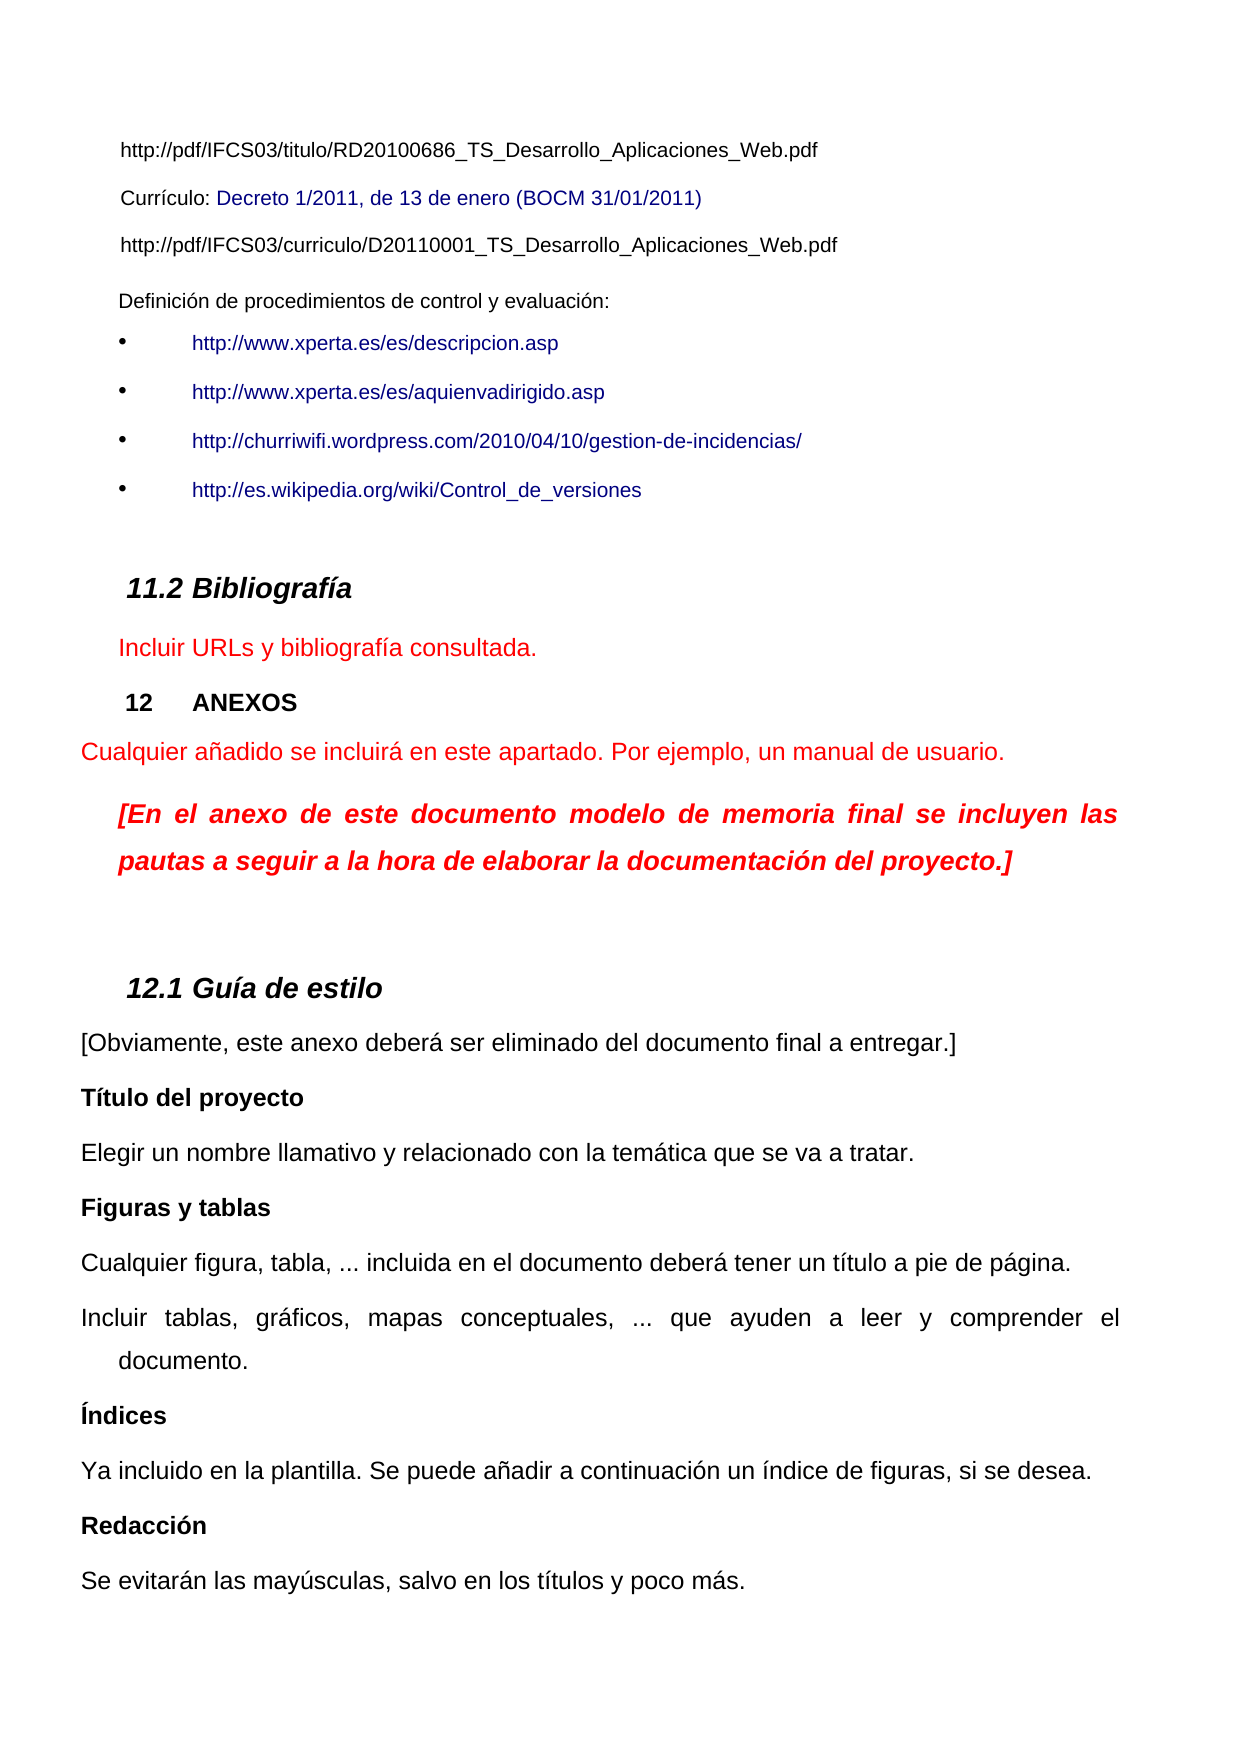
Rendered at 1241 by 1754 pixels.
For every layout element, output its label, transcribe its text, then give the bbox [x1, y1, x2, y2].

text Redacción [81, 1511, 1122, 1540]
text Definición de procedimientos de control y evaluación: [81, 288, 1122, 312]
list http://www.xperta.es/es/aquienvadirigido.asp [118, 380, 1122, 405]
list http://www.xperta.es/es/descripcion.asp [118, 330, 1122, 355]
text [Obviamente, este anexo deberá ser eliminado del documento final a entregar.] [81, 1028, 1122, 1057]
list http://es.wikipedia.org/wiki/Control_de_versiones [118, 478, 1122, 503]
text Índices [81, 1401, 1122, 1430]
text Incluir URLs y bibliografía consultada. [118, 633, 1122, 661]
text Elegir un nombre llamativo y relacionado con la temática que se va a tratar. [81, 1138, 1122, 1167]
subtitle Bibliografía [118, 571, 1122, 604]
text [En el anexo de este documento modelo de memoria final se incluyen las pautas a seguir a la hora de elaborar la documentación del proyecto.] [118, 798, 1122, 876]
text Figuras y tablas [81, 1193, 1122, 1222]
list http://churriwifi.wordpress.com/2010/04/10/gestion-de-incidencias/ [118, 429, 1122, 454]
text Título del proyecto [81, 1083, 1122, 1112]
text Incluir tablas, gráficos, mapas conceptuales, ... que ayuden a leer y comprender el documento. [81, 1303, 1122, 1375]
text Cualquier añadido se incluirá en este apartado. Por ejemplo, un manual de usuario. [81, 737, 1122, 766]
table_header http://pdf/IFCS03/titulo/RD20100686_TS_Desarrollo_Aplicaciones_Web.pdf Currículo: Decreto 1/2011, de 13 de enero (BOCM 31/01/2011) http://pdf/IFCS03/curriculo/D20110001_TS_Desarrollo_Aplicaciones_Web.pdf [112, 118, 1128, 265]
text Ya incluido en la plantilla. Se puede añadir a continuación un índice de figuras, si se desea. [81, 1456, 1122, 1485]
text Se evitarán las mayúsculas, salvo en los títulos y poco más. [81, 1566, 1122, 1595]
subtitle ANEXOS [118, 688, 1122, 717]
text Cualquier figura, tabla, ... incluida en el documento deberá tener un título a pie de página. [81, 1248, 1122, 1277]
subtitle Guía de estilo [118, 972, 1122, 1005]
